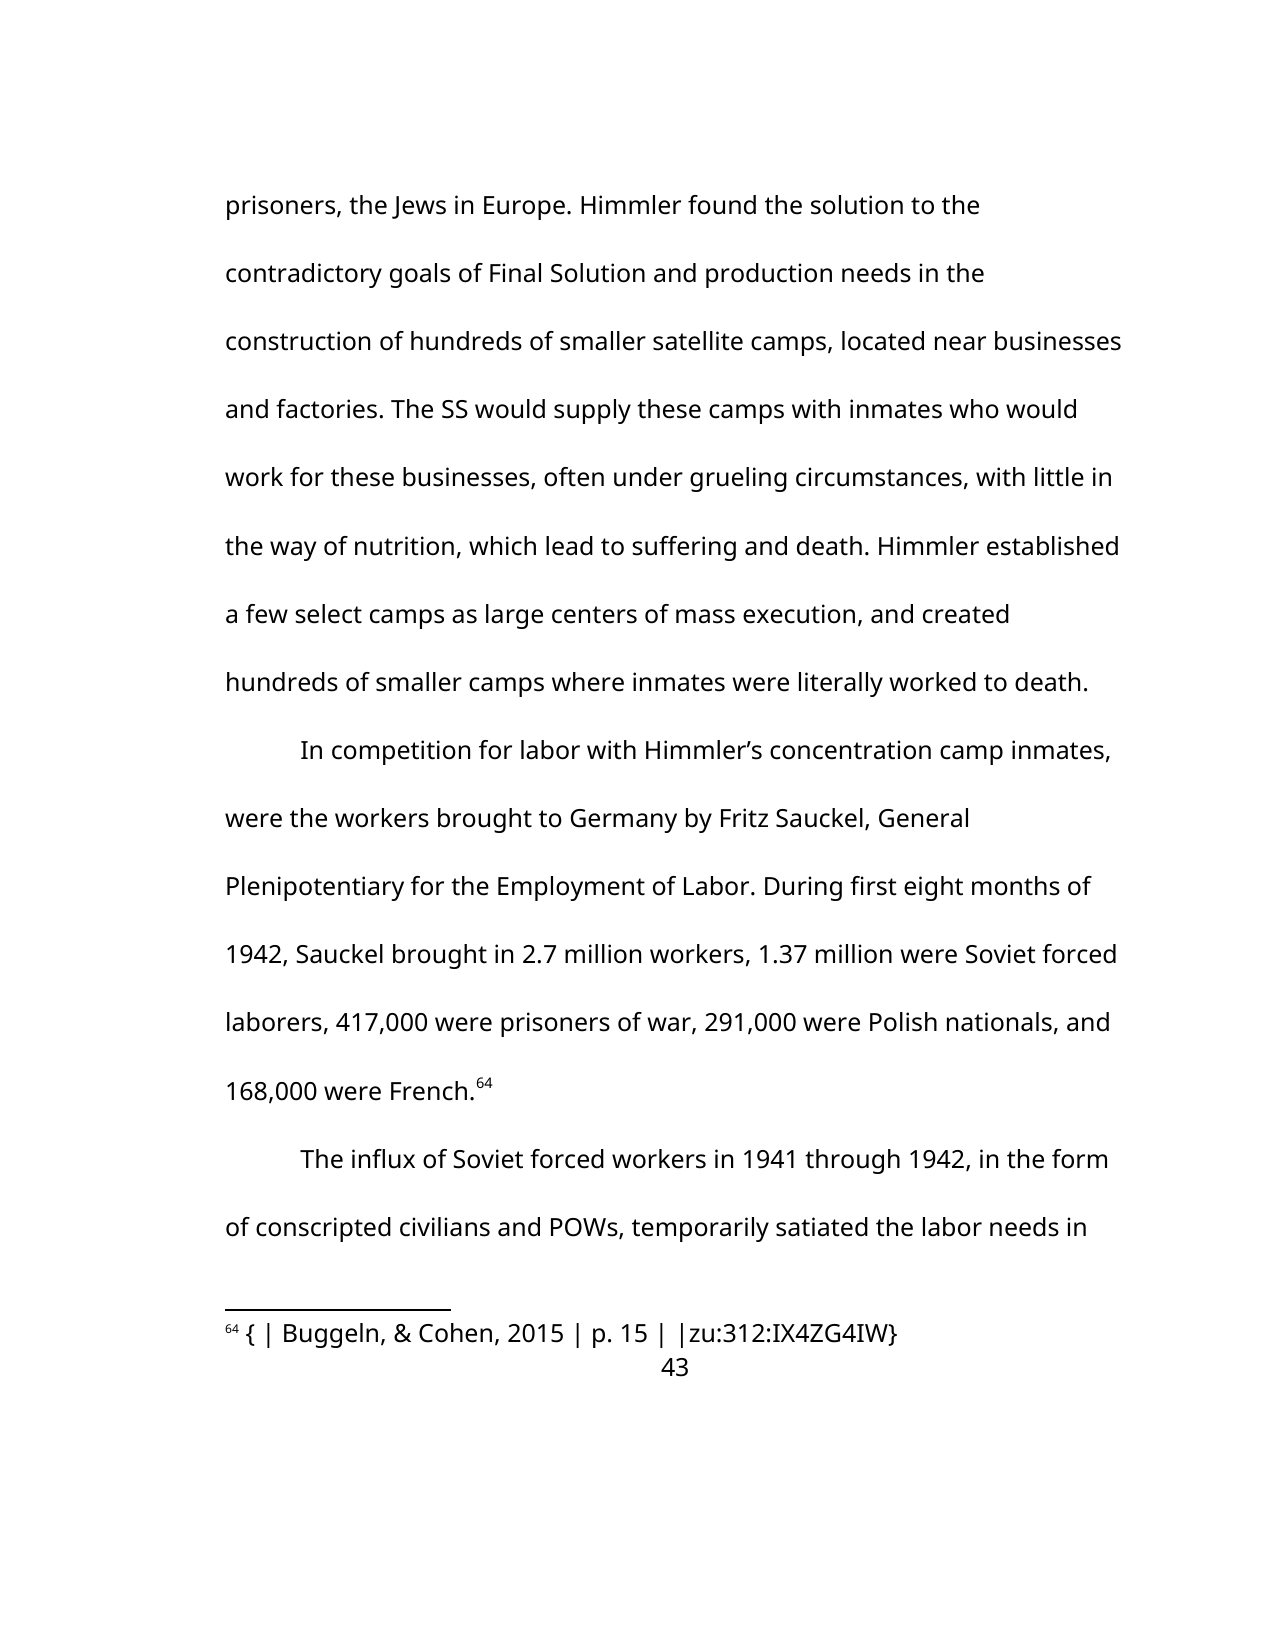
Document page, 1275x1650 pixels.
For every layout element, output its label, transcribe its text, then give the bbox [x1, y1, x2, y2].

text The influx of Soviet forced workers in 1941 through 1942, in the form of conscripted civilians and POWs, temporarily satiated the labor needs in [225, 1141, 1125, 1243]
text In competition for labor with Himmler’s concentration camp inmates, were the workers brought to Germany by Fritz Sauckel, General Plenipotentiary for the Employment of Labor. During first eight months of 1942, Sauckel brought in 2.7 million workers, 1.37 million were Soviet forced laborers, 417,000 were prisoners of war, 291,000 were Polish nationals, and 168,000 were French. [225, 732, 1125, 1107]
text prisoners, the Jews in Europe. Himmler found the solution to the contradictory goals of Final Solution and production needs in the construction of hundreds of smaller satellite camps, located near businesses and factories. The SS would supply these camps with inmates who would work for these businesses, often under grueling circumstances, with little in the way of nutrition, which lead to suffering and death. Himmler established a few select camps as large centers of mass execution, and created hundreds of smaller camps where inmates were literally worked to death. [225, 187, 1125, 698]
text { | Buggeln, & Cohen, 2015 | p. 15 | |zu:312:IX4ZG4IW} [225, 1316, 1125, 1350]
